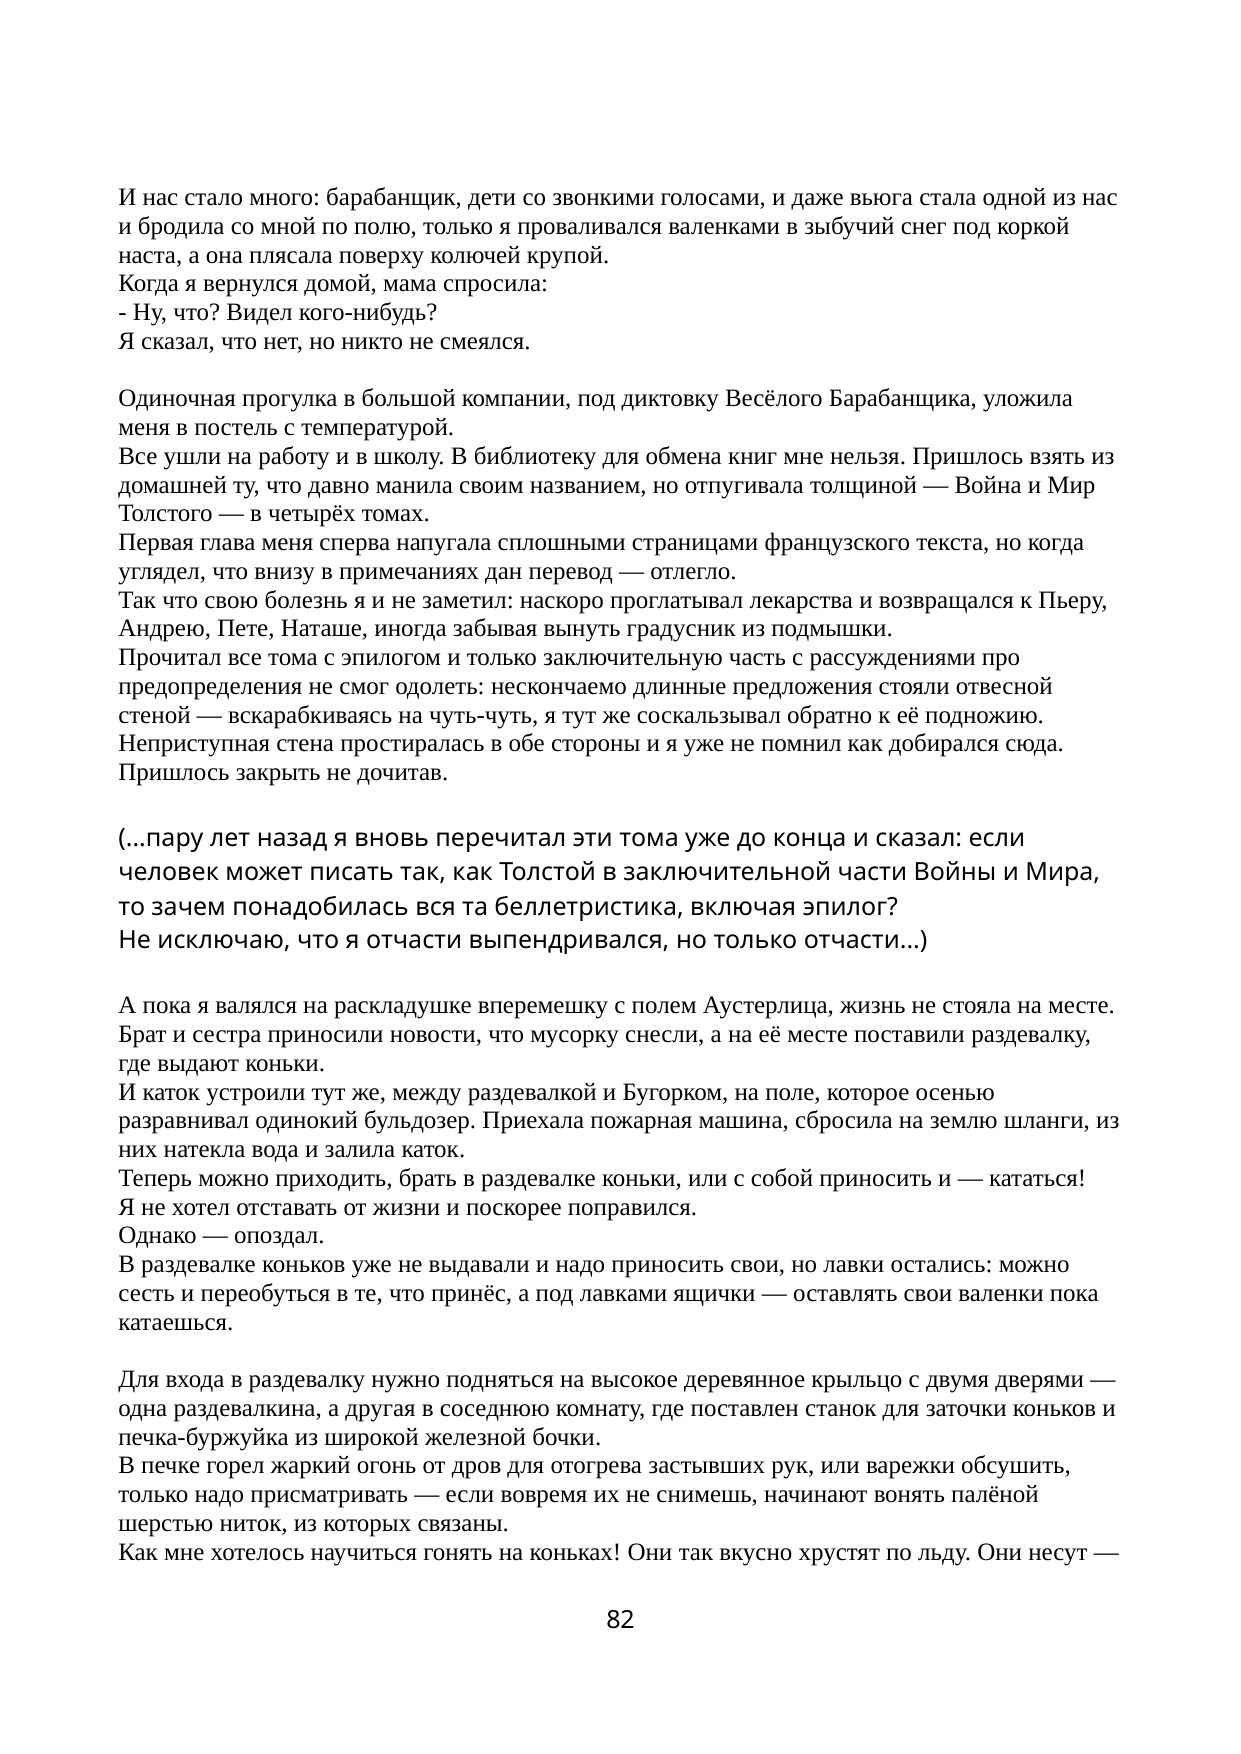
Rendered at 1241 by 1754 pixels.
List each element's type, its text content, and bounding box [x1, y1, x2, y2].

text Для входа в раздевалку нужно подняться на высокое деревянное крыльцо с двумя дверями — одна раздевалкина, а другая в соседнюю комнату, где поставлен станок для заточки коньков и печка-буржуйка из широкой железной бочки. [118, 1364, 1122, 1450]
text Так что свою болезнь я и не заметил: наскоро проглатывал лекарства и возвращался к Пьеру, Андрею, Пете, Наташе, иногда забывая вынуть градусник из подмышки. [118, 585, 1122, 642]
text Я сказал, что нет, но никто не смеялся. [118, 326, 1122, 355]
text - Ну, что? Видел кого-нибудь? [118, 297, 1122, 326]
text Я не хотел отставать от жизни и поскорее поправился. [118, 1192, 1122, 1220]
text А пока я валялся на раскладушке вперемешку с полем Аустерлица, жизнь не стояла на месте. Брат и сестра приносили новости, что мусорку снесли, а на её месте поставили раздевалку, где выдают коньки. [118, 990, 1122, 1077]
text Все ушли на работу и в школу. В библиотеку для обмена книг мне нельзя. Пришлось взять из домашней ту, что давно манила своим названием, но отпугивала толщиной — Война и Мир Толстого — в четырёх томах. [118, 441, 1122, 527]
text И каток устроили тут же, между раздевалкой и Бугорком, на поле, которое осенью разравнивал одинокий бульдозер. Приехала пожарная машина, сбросила на землю шланги, из них натекла вода и залила каток. [118, 1077, 1122, 1163]
text Прочитал все тома с эпилогом и только заключительную часть с рассуждениями про предопределения не смог одолеть: нескончаемо длинные предложения стояли отвесной стеной — вскарабкиваясь на чуть-чуть, я тут же соскальзывал обратно к её подножию. Неприступная стена простиралась в обе стороны и я уже не помнил как добирался сюда. Пришлось закрыть не дочитав. [118, 642, 1122, 786]
text В раздевалке коньков уже не выдавали и надо приносить свои, но лавки остались: можно сесть и переобуться в те, что принёс, а под лавками ящички — оставлять свои валенки пока катаешься. [118, 1249, 1122, 1335]
text Как мне хотелось научиться гонять на коньках! Они так вкусно хрустят по льду. Они несут — [118, 1537, 1122, 1565]
text Первая глава меня сперва напугала сплошными страницами французского текста, но когда углядел, что внизу в примечаниях дан перевод — отлегло. [118, 527, 1122, 585]
text Однако — опоздал. [118, 1220, 1122, 1249]
text Теперь можно приходить, брать в раздевалке коньки, или с собой приносить и — кататься! [118, 1163, 1122, 1192]
text Одиночная прогулка в большой компании, под диктовку Весёлого Барабанщика, уложила меня в постель с температурой. [118, 383, 1122, 441]
text В печке горел жаркий огонь от дров для отогрева застывших рук, или варежки обсушить, только надо присматривать — если вовремя их не снимешь, начинают вонять палёной шерстью ниток, из которых связаны. [118, 1450, 1122, 1537]
text (...пару лет назад я вновь перечитал эти тома уже до конца и сказал: если человек может писать так, как Толстой в заключительной части Войны и Мира, то зачем понадобилась вся та беллетристика, включая эпилог? [118, 820, 1122, 922]
text Когда я вернулся домой, мама спросила: [118, 268, 1122, 297]
text Не исключаю, что я отчасти выпендривался, но только отчасти...) [118, 922, 1122, 956]
text И нас стало много: барабанщик, дети со звонкими голосами, и даже вьюга стала одной из нас и бродила со мной по полю, только я проваливался валенками в зыбучий снег под коркой наста, а она плясала поверху колючей крупой. [118, 182, 1122, 268]
